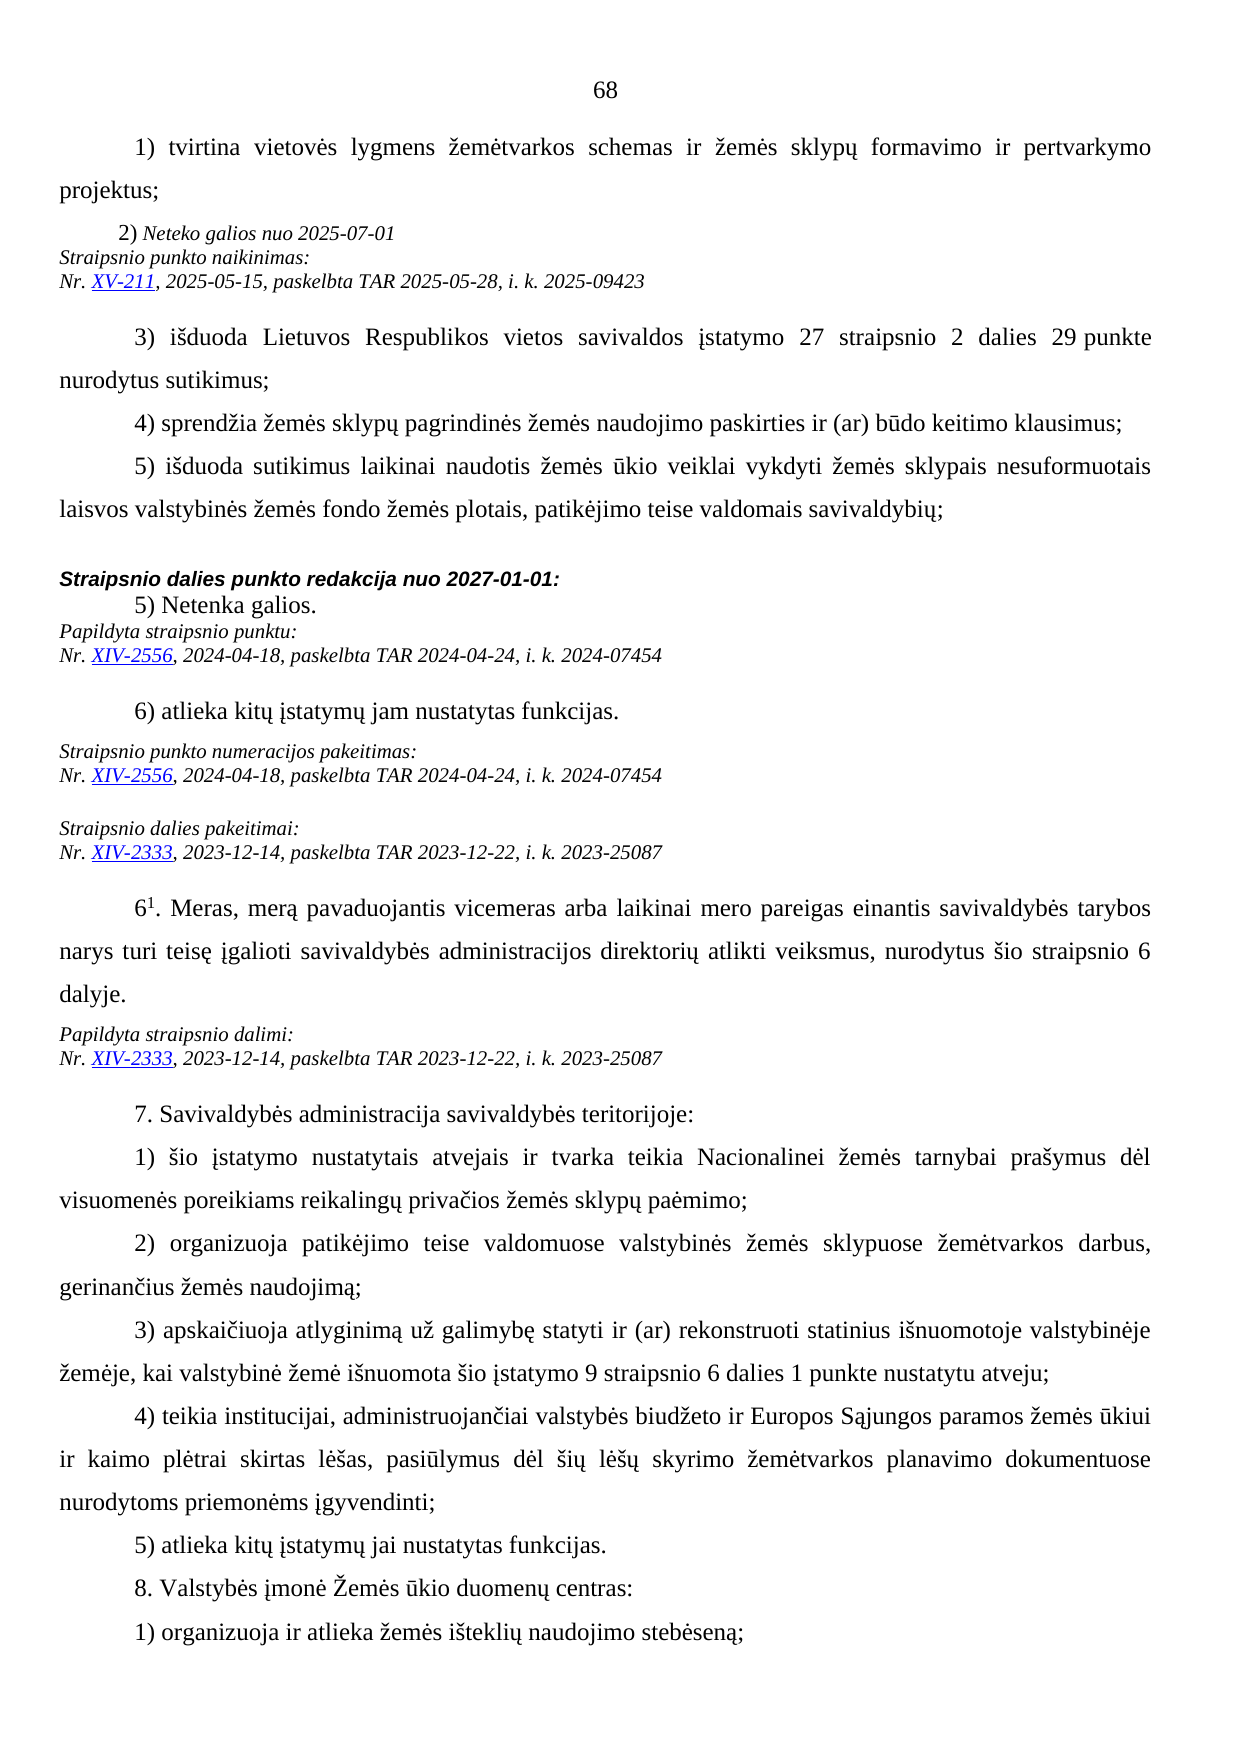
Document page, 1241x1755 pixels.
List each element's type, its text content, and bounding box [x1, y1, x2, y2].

text Straipsnio dalies punkto redakcija nuo 2027-01-01: [59, 566, 1152, 590]
text 5) atlieka kitų įstatymų jai nustatytas funkcijas. [59, 1530, 1152, 1559]
text 2) Neteko galios nuo 2025-07-01 [59, 219, 1152, 245]
text Straipsnio punkto numeracijos pakeitimas: [59, 739, 1152, 763]
text Papildyta straipsnio dalimi: [59, 1022, 1152, 1046]
text Straipsnio dalies pakeitimai: [59, 816, 1152, 840]
text Nr. XIV-2333, 2023-12-14, paskelbta TAR 2023-12-22, i. k. 2023-25087 [59, 1046, 1152, 1070]
text 1) organizuoja ir atlieka žemės išteklių naudojimo stebėseną; [59, 1617, 1152, 1645]
text 5) išduoda sutikimus laikinai naudotis žemės ūkio veiklai vykdyti žemės sklypais nesuformuotais laisvos valstybinės žemės fondo žemės plotais, patikėjimo teise valdomais savivaldybių; [59, 451, 1152, 523]
text 5) Netenka galios. [59, 590, 1152, 619]
text Nr. XIV-2333, 2023-12-14, paskelbta TAR 2023-12-22, i. k. 2023-25087 [59, 840, 1152, 864]
text 2) organizuoja patikėjimo teise valdomuose valstybinės žemės sklypuose žemėtvarkos darbus, gerinančius žemės naudojimą; [59, 1228, 1152, 1300]
text 4) teikia institucijai, administruojančiai valstybės biudžeto ir Europos Sąjungos paramos žemės ūkiui ir kaimo plėtrai skirtas lėšas, pasiūlymus dėl šių lėšų skyrimo žemėtvarkos planavimo dokumentuose nurodytoms priemonėms įgyvendinti; [59, 1401, 1152, 1516]
text Papildyta straipsnio punktu: [59, 619, 1152, 643]
text 8. Valstybės įmonė Žemės ūkio duomenų centras: [59, 1573, 1152, 1602]
text Straipsnio punkto naikinimas: [59, 245, 1152, 269]
text Nr. XIV-2556, 2024-04-18, paskelbta TAR 2024-04-24, i. k. 2024-07454 [59, 643, 1152, 667]
text 3) išduoda Lietuvos Respublikos vietos savivaldos įstatymo 27 straipsnio 2 dalies 29 punkte nurodytus sutikimus; [59, 322, 1152, 394]
text 4) sprendžia žemės sklypų pagrindinės žemės naudojimo paskirties ir (ar) būdo keitimo klausimus; [59, 408, 1152, 437]
text 6) atlieka kitų įstatymų jam nustatytas funkcijas. [59, 696, 1152, 725]
text 1) tvirtina vietovės lygmens žemėtvarkos schemas ir žemės sklypų formavimo ir pertvarkymo projektus; [59, 132, 1152, 204]
text Nr. XV-211, 2025-05-15, paskelbta TAR 2025-05-28, i. k. 2025-09423 [59, 269, 1152, 293]
text 61. Meras, merą pavaduojantis vicemeras arba laikinai mero pareigas einantis savivaldybės tarybos narys turi teisę įgalioti savivaldybės administracijos direktorių atlikti veiksmus, nurodytus šio straipsnio 6 dalyje. [59, 893, 1152, 1008]
text 7. Savivaldybės administracija savivaldybės teritorijoje: [59, 1099, 1152, 1128]
text Nr. XIV-2556, 2024-04-18, paskelbta TAR 2024-04-24, i. k. 2024-07454 [59, 763, 1152, 787]
text 3) apskaičiuoja atlyginimą už galimybę statyti ir (ar) rekonstruoti statinius išnuomotoje valstybinėje žemėje, kai valstybinė žemė išnuomota šio įstatymo 9 straipsnio 6 dalies 1 punkte nustatytu atveju; [59, 1315, 1152, 1387]
text 1) šio įstatymo nustatytais atvejais ir tvarka teikia Nacionalinei žemės tarnybai prašymus dėl visuomenės poreikiams reikalingų privačios žemės sklypų paėmimo; [59, 1142, 1152, 1214]
